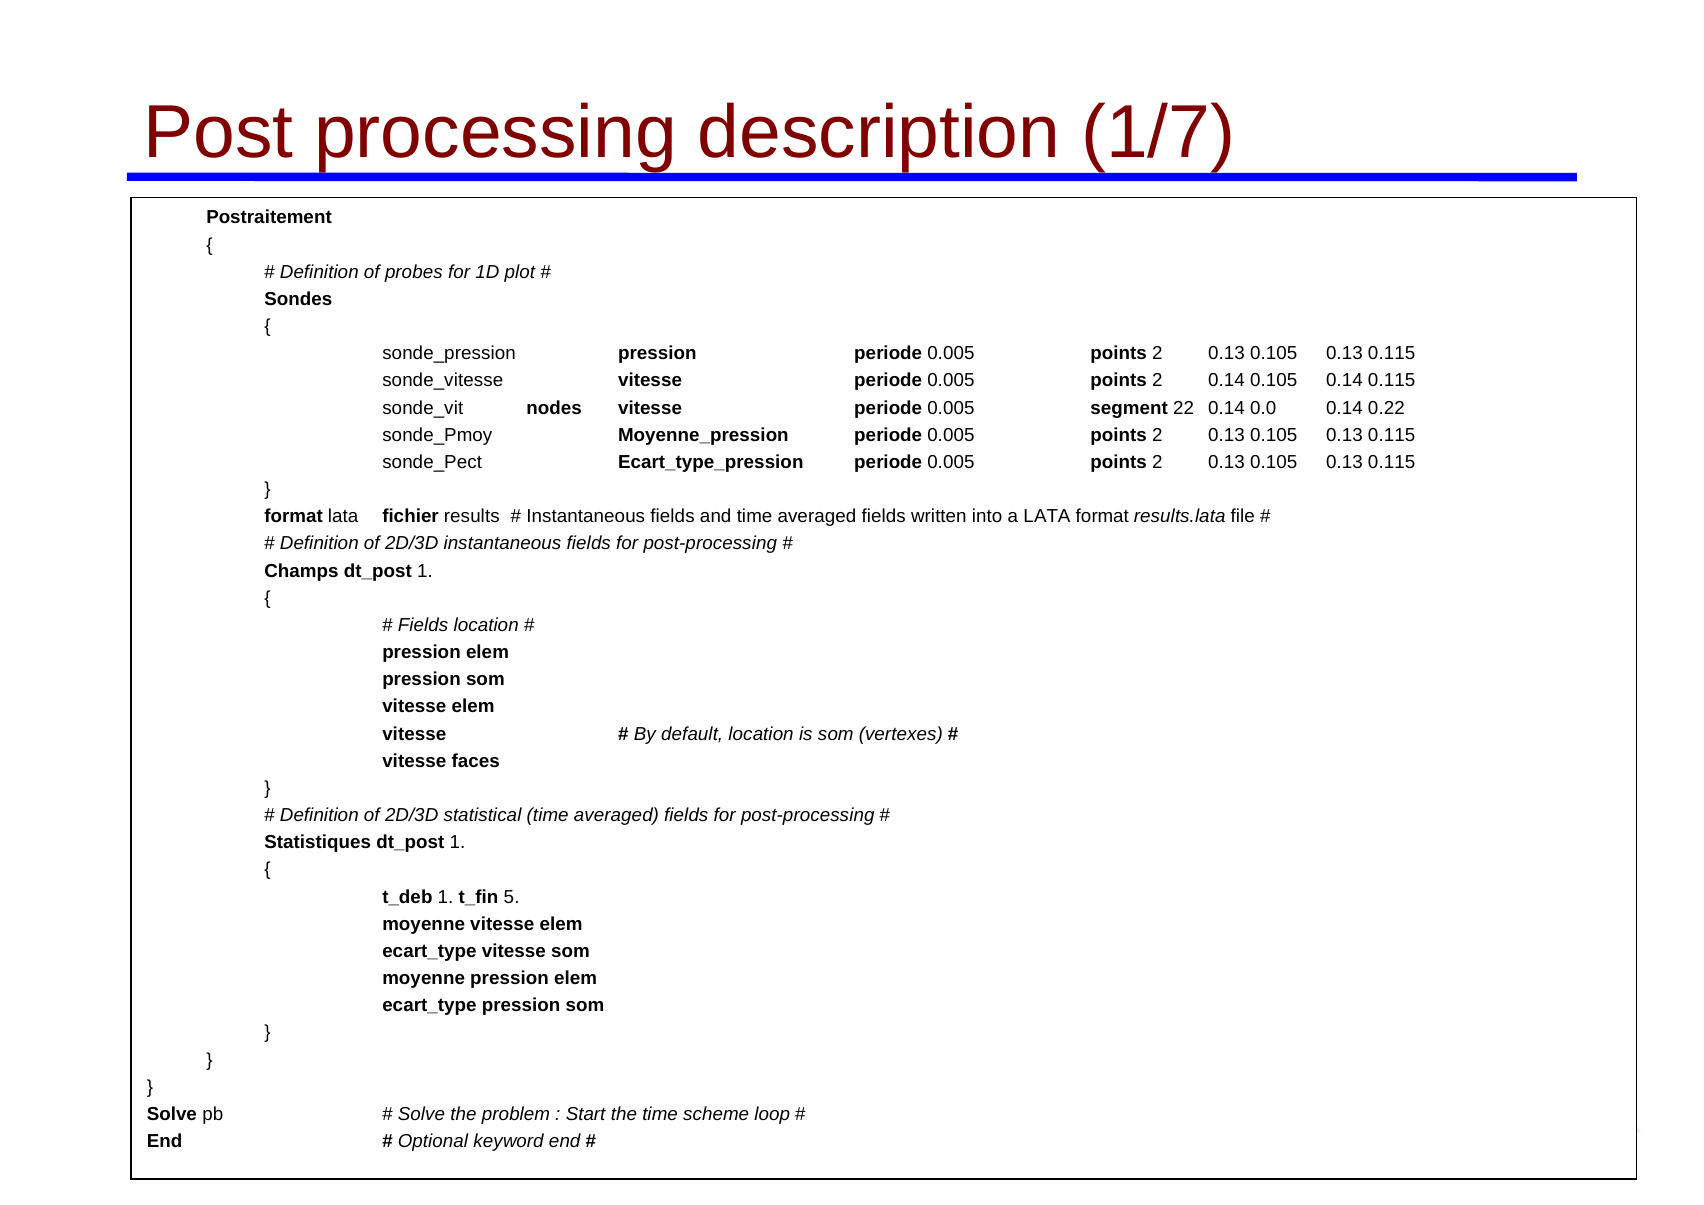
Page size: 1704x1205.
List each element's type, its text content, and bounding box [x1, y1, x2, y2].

text_box Postraitement { # Definition of probes for 1D plot # Sondes { sonde_pression pression periode 0.005 points 2 0.13 0.105 0.13 0.115 sonde_vitesse vitesse periode 0.005 points 2 0.14 0.105 0.14 0.115 sonde_vit nodes vitesse periode 0.005 segment 22 0.14 0.0 0.14 0.22 sonde_Pmoy Moyenne_pression periode 0.005 points 2 0.13 0.105 0.13 0.115 sonde_Pect Ecart_type_pression periode 0.005 points 2 0.13 0.105 0.13 0.115 } format lata fichier results # Instantaneous fields and time averaged fields written into a LATA format results.lata file # # Definition of 2D/3D instantaneous fields for post-processing # Champs dt_post 1. { # Fields location # pression elem pression som vitesse elem vitesse # By default, location is som (vertexes) # vitesse faces } # Definition of 2D/3D statistical (time averaged) fields for post-processing # Statistiques dt_post 1. { t_deb 1. t_fin 5. moyenne vitesse elem ecart_type vitesse som moyenne pression elem ecart_type pression som } } } Solve pb # Solve the problem : Start the time scheme loop # End # Optional keyword end # [130, 197, 1637, 1179]
picture [1637, 1072, 1648, 1179]
title Post processing description (1/7) [127, 39, 1577, 215]
